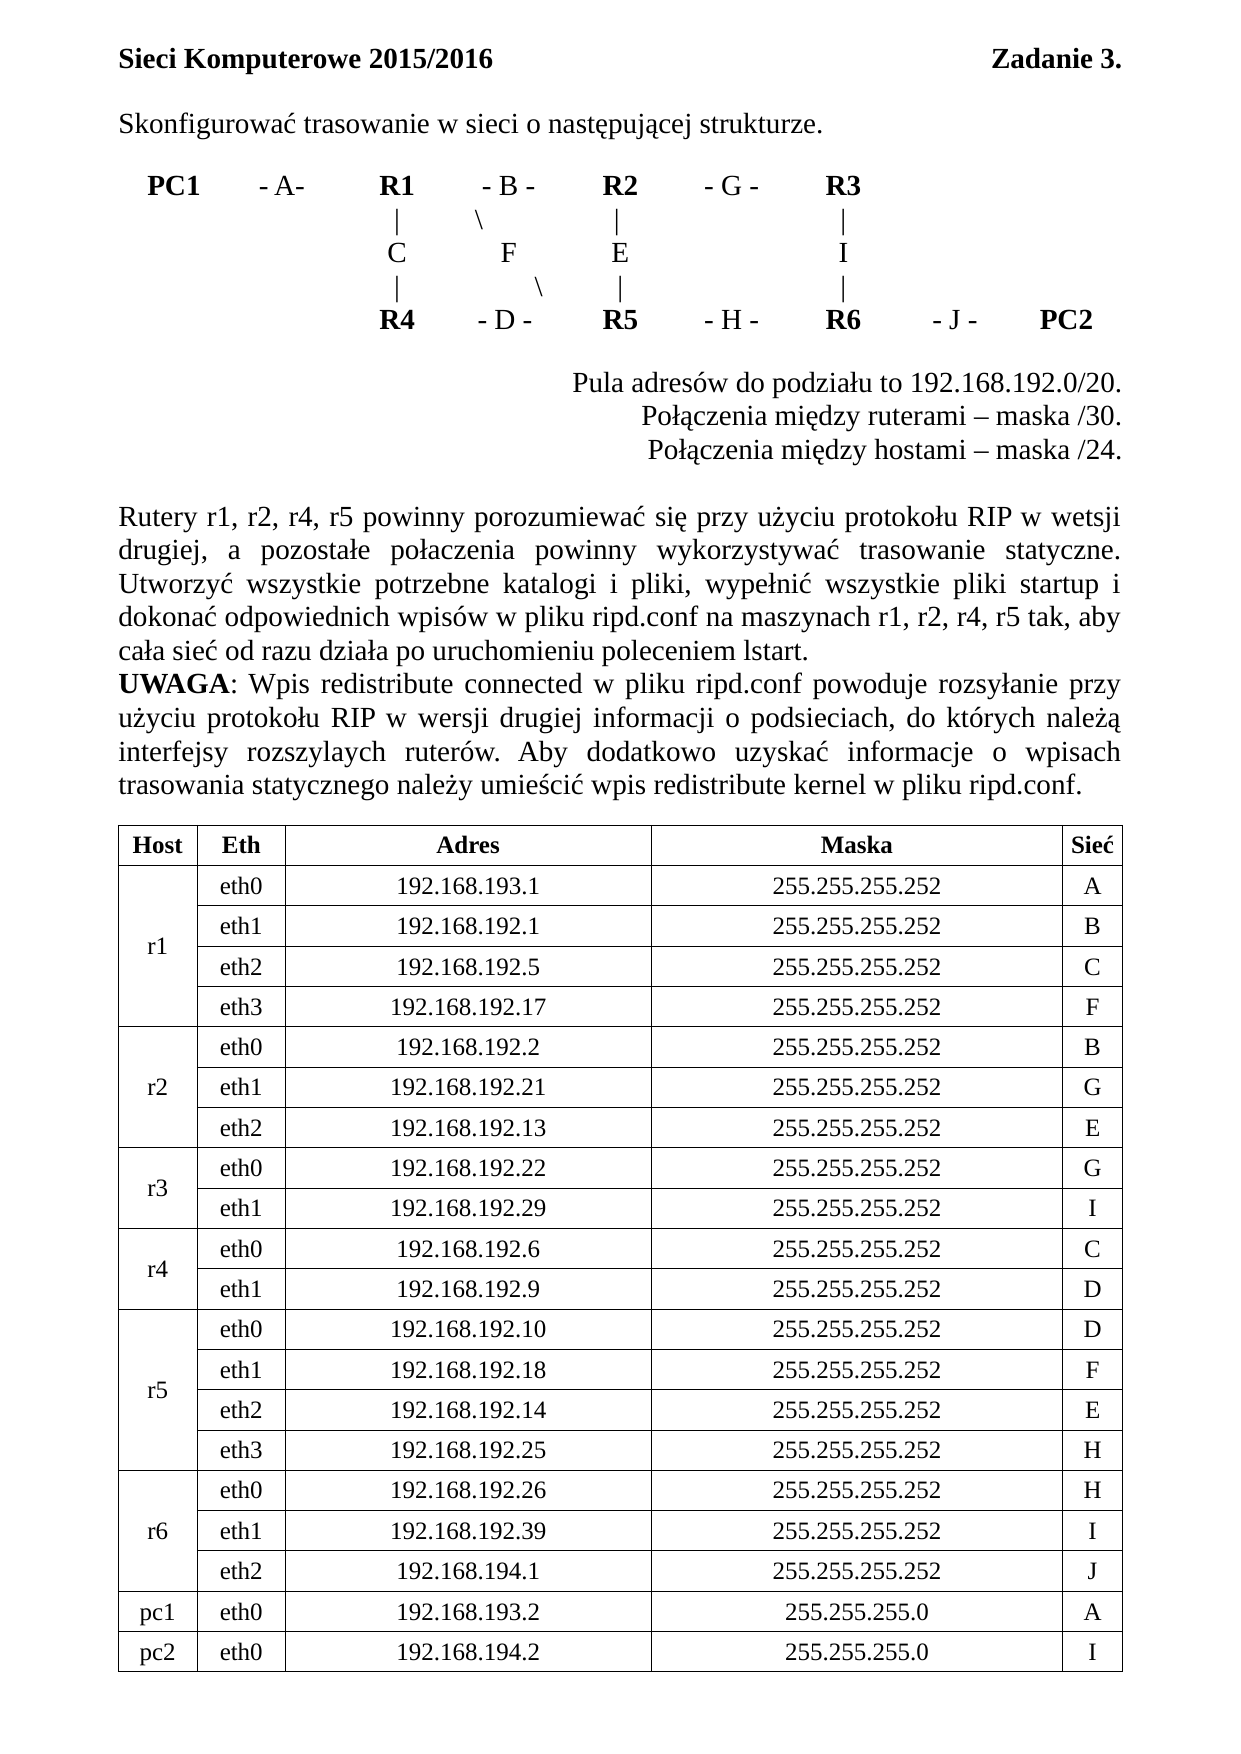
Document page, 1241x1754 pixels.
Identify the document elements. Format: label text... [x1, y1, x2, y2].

table_header - B - [453, 168, 564, 202]
table_cell 255.255.255.252 [652, 987, 1062, 1026]
table_cell eth0 [198, 866, 285, 905]
table_cell F [1063, 1350, 1122, 1389]
table_cell eth0 [198, 1310, 285, 1349]
table_cell E [1063, 1108, 1122, 1147]
table_cell [230, 235, 341, 269]
table_cell 255.255.255.252 [652, 1269, 1062, 1308]
table_cell eth3 [198, 987, 285, 1026]
table_cell r5 [119, 1310, 197, 1470]
table_cell eth1 [198, 1068, 285, 1107]
table_cell B [1063, 1027, 1122, 1067]
table_cell 255.255.255.252 [652, 1390, 1062, 1429]
table_cell H [1063, 1471, 1122, 1510]
table_cell F [453, 235, 564, 269]
table_cell J [1063, 1551, 1122, 1591]
table_cell r1 [119, 866, 197, 1026]
table_cell [1010, 269, 1122, 302]
table_header R2 [564, 168, 676, 202]
table_cell 192.168.192.5 [286, 947, 651, 986]
table_cell [118, 303, 229, 336]
table_cell | [564, 202, 676, 235]
table_cell 255.255.255.252 [652, 1148, 1062, 1188]
table_cell eth1 [198, 906, 285, 946]
table_cell 255.255.255.252 [652, 1189, 1062, 1228]
table_cell - D - [453, 303, 564, 336]
table_cell 192.168.192.9 [286, 1269, 651, 1308]
table_cell 192.168.192.6 [286, 1229, 651, 1268]
table_cell r6 [119, 1471, 197, 1591]
table_cell 192.168.192.17 [286, 987, 651, 1026]
table_cell eth0 [198, 1471, 285, 1510]
table_cell [230, 303, 341, 336]
table_cell 192.168.192.1 [286, 906, 651, 946]
table_cell C [341, 235, 453, 269]
table_cell A [1063, 866, 1122, 905]
table_cell [230, 202, 341, 235]
table_cell \ [453, 269, 564, 302]
table_cell 192.168.193.1 [286, 866, 651, 905]
table_cell [676, 269, 787, 302]
table_cell eth2 [198, 947, 285, 986]
table_cell eth1 [198, 1511, 285, 1550]
table_cell 192.168.194.1 [286, 1551, 651, 1591]
table_cell [676, 202, 787, 235]
table_cell eth1 [198, 1189, 285, 1228]
table_cell R5 [564, 303, 676, 336]
table_cell [899, 269, 1010, 302]
table_cell 255.255.255.0 [652, 1632, 1062, 1671]
table_cell 255.255.255.252 [652, 1350, 1062, 1389]
table_cell eth2 [198, 1390, 285, 1429]
table_cell pc1 [119, 1592, 197, 1631]
table_cell E [1063, 1390, 1122, 1429]
table_cell 255.255.255.252 [652, 1431, 1062, 1470]
table_cell eth2 [198, 1551, 285, 1591]
table_cell [1010, 235, 1122, 269]
table_cell 192.168.194.2 [286, 1632, 651, 1671]
table_header Sieć [1063, 826, 1122, 865]
table_cell 255.255.255.252 [652, 866, 1062, 905]
table_header Eth [198, 826, 285, 865]
table_cell 192.168.192.21 [286, 1068, 651, 1107]
table_cell [118, 235, 229, 269]
table_cell \ [453, 202, 564, 235]
table_header Adres [286, 826, 651, 865]
text Rutery r1, r2, r4, r5 powinny porozumiewać się przy użyciu protokołu RIP w wetsji drugiej, a pozostałe połaczenia powinny wykorzystywać trasowanie statyczne. Utworzyć wszystkie potrzebne katalogi i pliki, wypełnić wszystkie pliki startup i dokonać odpowiednich wpisów w pliku ripd.conf na maszynach r1, r2, r4, r5 tak, aby cała sieć od razu działa po uruchomieniu poleceniem lstart. [118, 499, 1122, 667]
table_cell C [1063, 947, 1122, 986]
table_cell eth0 [198, 1592, 285, 1631]
table_cell | [787, 269, 899, 302]
table_cell G [1063, 1068, 1122, 1107]
table_cell D [1063, 1269, 1122, 1308]
table_cell r2 [119, 1027, 197, 1147]
text Pula adresów do podziału to 192.168.192.0/20. Połączenia między ruterami – maska /30. Połączenia między hostami – maska /24. [118, 365, 1122, 465]
table_cell 255.255.255.252 [652, 1027, 1062, 1067]
table_cell 192.168.192.39 [286, 1511, 651, 1550]
table_cell 192.168.193.2 [286, 1592, 651, 1631]
table_cell 192.168.192.29 [286, 1189, 651, 1228]
table_cell eth3 [198, 1431, 285, 1470]
table_cell r3 [119, 1148, 197, 1228]
table_cell [230, 269, 341, 302]
table_cell B [1063, 906, 1122, 946]
table_cell R6 [787, 303, 899, 336]
table_cell D [1063, 1310, 1122, 1349]
table_cell 255.255.255.252 [652, 1229, 1062, 1268]
table_header - G - [676, 168, 787, 202]
table_cell 255.255.255.252 [652, 947, 1062, 986]
table_cell 192.168.192.13 [286, 1108, 651, 1147]
table_header [1010, 168, 1122, 202]
table_header [899, 168, 1010, 202]
table_header R3 [787, 168, 899, 202]
table_cell [676, 235, 787, 269]
table_cell - J - [899, 303, 1010, 336]
table_cell E [564, 235, 676, 269]
table_cell 255.255.255.252 [652, 1511, 1062, 1550]
table_cell eth0 [198, 1229, 285, 1268]
table_cell pc2 [119, 1632, 197, 1671]
table_cell | [564, 269, 676, 302]
table_header R1 [341, 168, 453, 202]
table_cell eth1 [198, 1269, 285, 1308]
table_cell eth1 [198, 1350, 285, 1389]
table_cell 192.168.192.18 [286, 1350, 651, 1389]
table_cell | [341, 202, 453, 235]
table_cell 192.168.192.26 [286, 1471, 651, 1510]
table_cell C [1063, 1229, 1122, 1268]
table_cell 255.255.255.252 [652, 1471, 1062, 1510]
table_header Maska [652, 826, 1062, 865]
table_cell G [1063, 1148, 1122, 1188]
table_cell 192.168.192.25 [286, 1431, 651, 1470]
table_cell I [1063, 1632, 1122, 1671]
table_cell A [1063, 1592, 1122, 1631]
table_cell I [1063, 1189, 1122, 1228]
table_cell eth2 [198, 1108, 285, 1147]
table_cell - H - [676, 303, 787, 336]
table_cell 255.255.255.252 [652, 1551, 1062, 1591]
table_cell r4 [119, 1229, 197, 1308]
table_cell | [341, 269, 453, 302]
table_cell 255.255.255.252 [652, 906, 1062, 946]
table_cell 192.168.192.22 [286, 1148, 651, 1188]
table_cell 192.168.192.2 [286, 1027, 651, 1067]
table_cell I [787, 235, 899, 269]
table_cell R4 [341, 303, 453, 336]
table_cell 255.255.255.252 [652, 1068, 1062, 1107]
table_cell [1010, 202, 1122, 235]
table_cell 192.168.192.14 [286, 1390, 651, 1429]
table_cell I [1063, 1511, 1122, 1550]
table_cell | [787, 202, 899, 235]
table_cell 255.255.255.252 [652, 1108, 1062, 1147]
table_cell 255.255.255.0 [652, 1592, 1062, 1631]
table_cell [899, 202, 1010, 235]
table_cell PC2 [1010, 303, 1122, 336]
table_header - A- [230, 168, 341, 202]
table_cell eth0 [198, 1027, 285, 1067]
table_header PC1 [118, 168, 229, 202]
table_cell 192.168.192.10 [286, 1310, 651, 1349]
text UWAGA: Wpis redistribute connected w pliku ripd.conf powoduje rozsyłanie przy użyciu protokołu RIP w wersji drugiej informacji o podsieciach, do których należą interfejsy rozszylaych ruterów. Aby dodatkowo uzyskać informacje o wpisach trasowania statycznego należy umieścić wpis redistribute kernel w pliku ripd.conf. [118, 667, 1122, 801]
table_header Host [119, 826, 197, 865]
table_cell F [1063, 987, 1122, 1026]
table_cell [118, 202, 229, 235]
table_cell H [1063, 1431, 1122, 1470]
table_cell [899, 235, 1010, 269]
table_cell 255.255.255.252 [652, 1310, 1062, 1349]
table_cell eth0 [198, 1632, 285, 1671]
table_cell [118, 269, 229, 302]
table_cell eth0 [198, 1148, 285, 1188]
text Skonfigurować trasowanie w sieci o następującej strukturze. [118, 106, 1122, 139]
